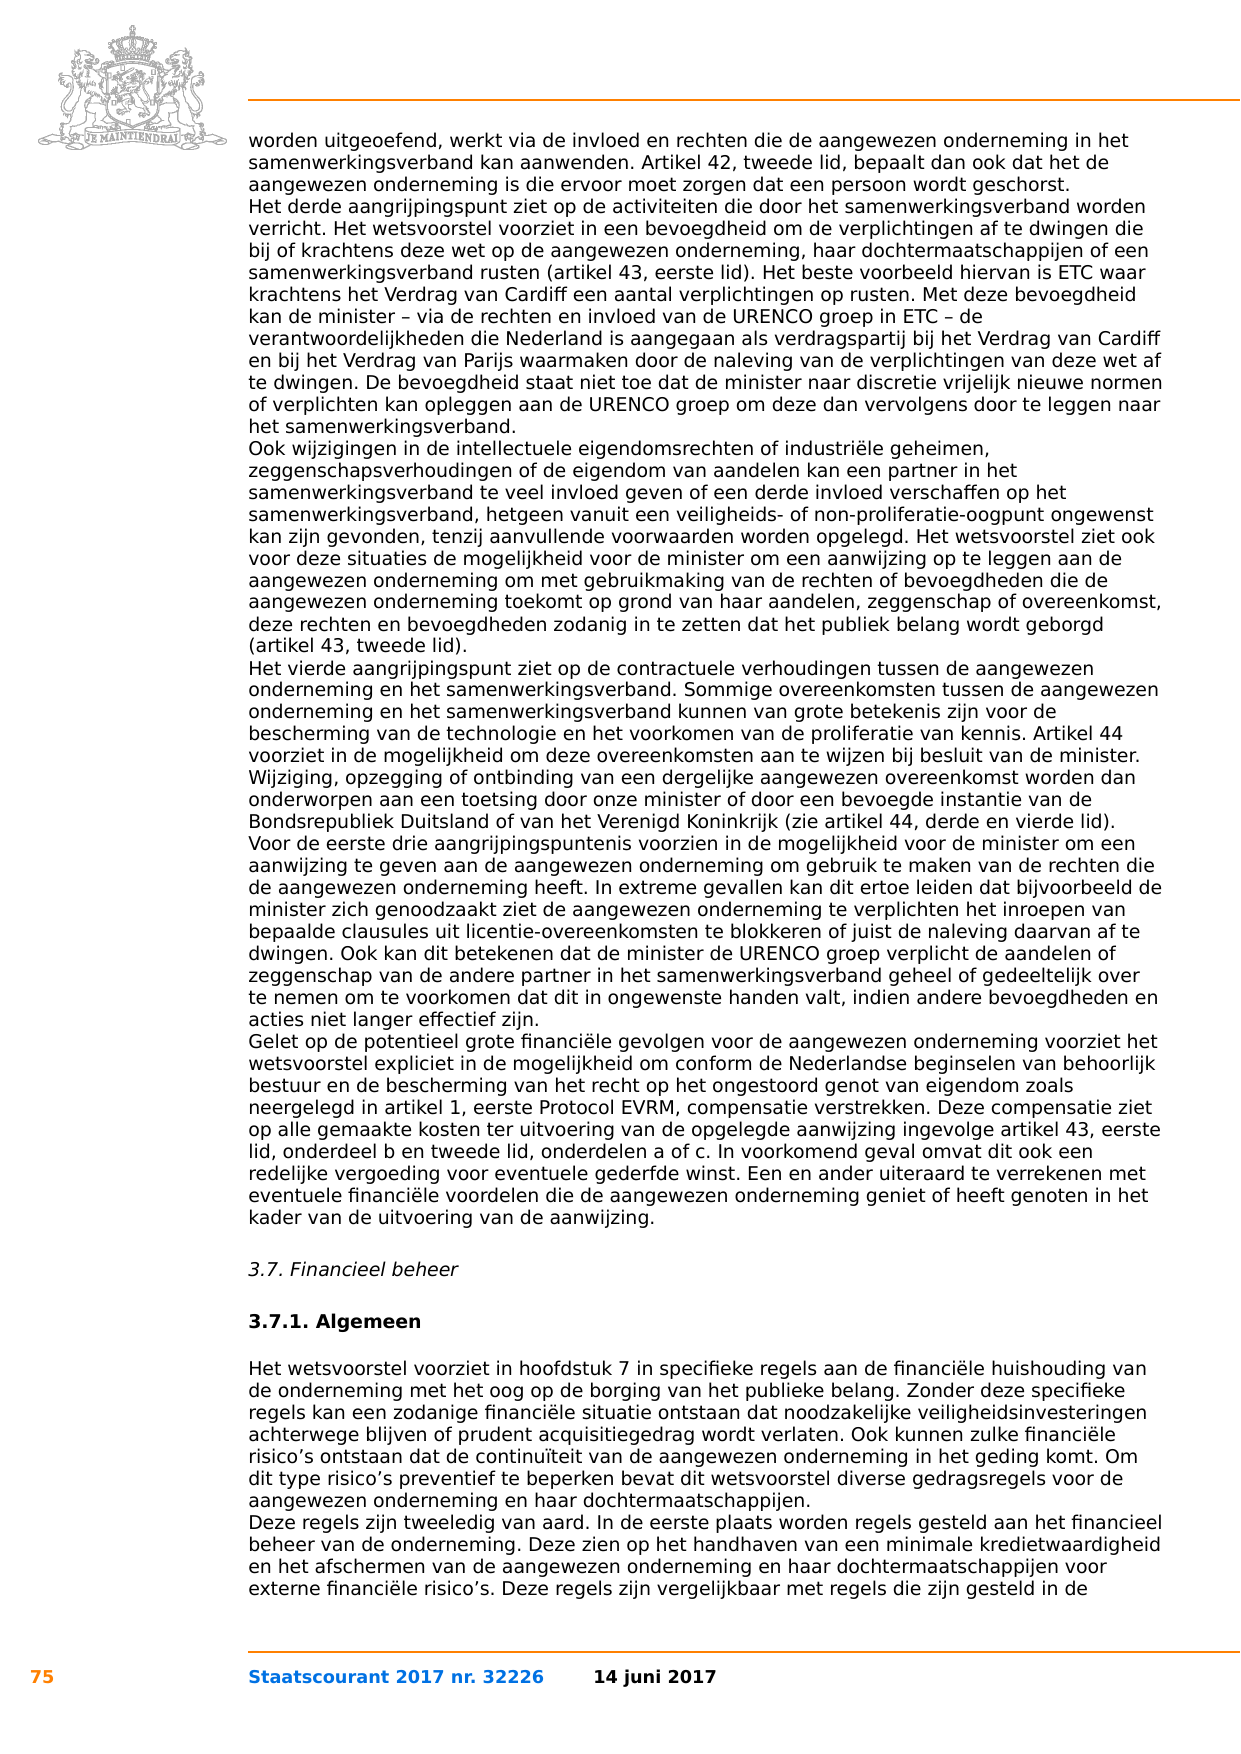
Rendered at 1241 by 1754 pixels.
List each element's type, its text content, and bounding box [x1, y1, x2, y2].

text Het wetsvoorstel voorziet in hoofdstuk 7 in specifieke regels aan de financiële huishouding van de onderneming met het oog op de borging van het publieke belang. Zonder deze specifieke regels kan een zodanige financiële situatie ontstaan dat noodzakelijke veiligheidsinvesteringen achterwege blijven of prudent acquisitiegedrag wordt verlaten. Ook kunnen zulke financiële risico’s ontstaan dat de continuïteit van de aangewezen onderneming in het geding komt. Om dit type risico’s preventief te beperken bevat dit wetsvoorstel diverse gedragsregels voor de aangewezen onderneming en haar dochtermaatschappijen. [248, 1358, 1163, 1512]
text Ook wijzigingen in de intellectuele eigendomsrechten of industriële geheimen, zeggenschapsverhoudingen of de eigendom van aandelen kan een partner in het samenwerkingsverband te veel invloed geven of een derde invloed verschaffen op het samenwerkingsverband, hetgeen vanuit een veiligheids- of non-proliferatie-oogpunt ongewenst kan zijn gevonden, tenzij aanvullende voorwaarden worden opgelegd. Het wetsvoorstel ziet ook voor deze situaties de mogelijkheid voor de minister om een aanwijzing op te leggen aan de aangewezen onderneming om met gebruikmaking van de rechten of bevoegdheden die de aangewezen onderneming toekomt op grond van haar aandelen, zeggenschap of overeenkomst, deze rechten en bevoegdheden zodanig in te zetten dat het publiek belang wordt geborgd (artikel 43, tweede lid). [248, 438, 1163, 657]
subtitle 3.7.1. Algemeen [248, 1311, 1163, 1333]
subtitle 3.7. Financieel beheer [248, 1259, 1163, 1281]
picture [38, 25, 227, 150]
text Deze regels zijn tweeledig van aard. In de eerste plaats worden regels gesteld aan het financieel beheer van de onderneming. Deze zien op het handhaven van een minimale kredietwaardigheid en het afschermen van de aangewezen onderneming en haar dochtermaatschappijen voor externe financiële risico’s. Deze regels zijn vergelijkbaar met regels die zijn gesteld in de [248, 1512, 1163, 1599]
text Het vierde aangrijpingspunt ziet op de contractuele verhoudingen tussen de aangewezen onderneming en het samenwerkingsverband. Sommige overeenkomsten tussen de aangewezen onderneming en het samenwerkingsverband kunnen van grote betekenis zijn voor de bescherming van de technologie en het voorkomen van de proliferatie van kennis. Artikel 44 voorziet in de mogelijkheid om deze overeenkomsten aan te wijzen bij besluit van de minister. Wijziging, opzegging of ontbinding van een dergelijke aangewezen overeenkomst worden dan onderworpen aan een toetsing door onze minister of door een bevoegde instantie van de Bondsrepubliek Duitsland of van het Verenigd Koninkrijk (zie artikel 44, derde en vierde lid). [248, 657, 1163, 833]
text Het derde aangrijpingspunt ziet op de activiteiten die door het samenwerkingsverband worden verricht. Het wetsvoorstel voorziet in een bevoegdheid om de verplichtingen af te dwingen die bij of krachtens deze wet op de aangewezen onderneming, haar dochtermaatschappijen of een samenwerkingsverband rusten (artikel 43, eerste lid). Het beste voorbeeld hiervan is ETC waar krachtens het Verdrag van Cardiff een aantal verplichtingen op rusten. Met deze bevoegdheid kan de minister – via de rechten en invloed van de URENCO groep in ETC – de verantwoordelijkheden die Nederland is aangegaan als verdragspartij bij het Verdrag van Cardiff en bij het Verdrag van Parijs waarmaken door de naleving van de verplichtingen van deze wet af te dwingen. De bevoegdheid staat niet toe dat de minister naar discretie vrijelijk nieuwe normen of verplichten kan opleggen aan de URENCO groep om deze dan vervolgens door te leggen naar het samenwerkingsverband. [248, 196, 1163, 438]
text Gelet op de potentieel grote financiële gevolgen voor de aangewezen onderneming voorziet het wetsvoorstel expliciet in de mogelijkheid om conform de Nederlandse beginselen van behoorlijk bestuur en de bescherming van het recht op het ongestoord genot van eigendom zoals neergelegd in artikel 1, eerste Protocol EVRM, compensatie verstrekken. Deze compensatie ziet op alle gemaakte kosten ter uitvoering van de opgelegde aanwijzing ingevolge artikel 43, eerste lid, onderdeel b en tweede lid, onderdelen a of c. In voorkomend geval omvat dit ook een redelijke vergoeding voor eventuele gederfde winst. Een en ander uiteraard te verrekenen met eventuele financiële voordelen die de aangewezen onderneming geniet of heeft genoten in het kader van de uitvoering van de aanwijzing. [248, 1031, 1163, 1229]
text worden uitgeoefend, werkt via de invloed en rechten die de aangewezen onderneming in het samenwerkingsverband kan aanwenden. Artikel 42, tweede lid, bepaalt dan ook dat het de aangewezen onderneming is die ervoor moet zorgen dat een persoon wordt geschorst. [248, 130, 1163, 196]
text Voor de eerste drie aangrijpingspuntenis voorzien in de mogelijkheid voor de minister om een aanwijzing te geven aan de aangewezen onderneming om gebruik te maken van de rechten die de aangewezen onderneming heeft. In extreme gevallen kan dit ertoe leiden dat bijvoorbeeld de minister zich genoodzaakt ziet de aangewezen onderneming te verplichten het inroepen van bepaalde clausules uit licentie-overeenkomsten te blokkeren of juist de naleving daarvan af te dwingen. Ook kan dit betekenen dat de minister de URENCO groep verplicht de aandelen of zeggenschap van de andere partner in het samenwerkingsverband geheel of gedeeltelijk over te nemen om te voorkomen dat dit in ongewenste handen valt, indien andere bevoegdheden en acties niet langer effectief zijn. [248, 833, 1163, 1031]
